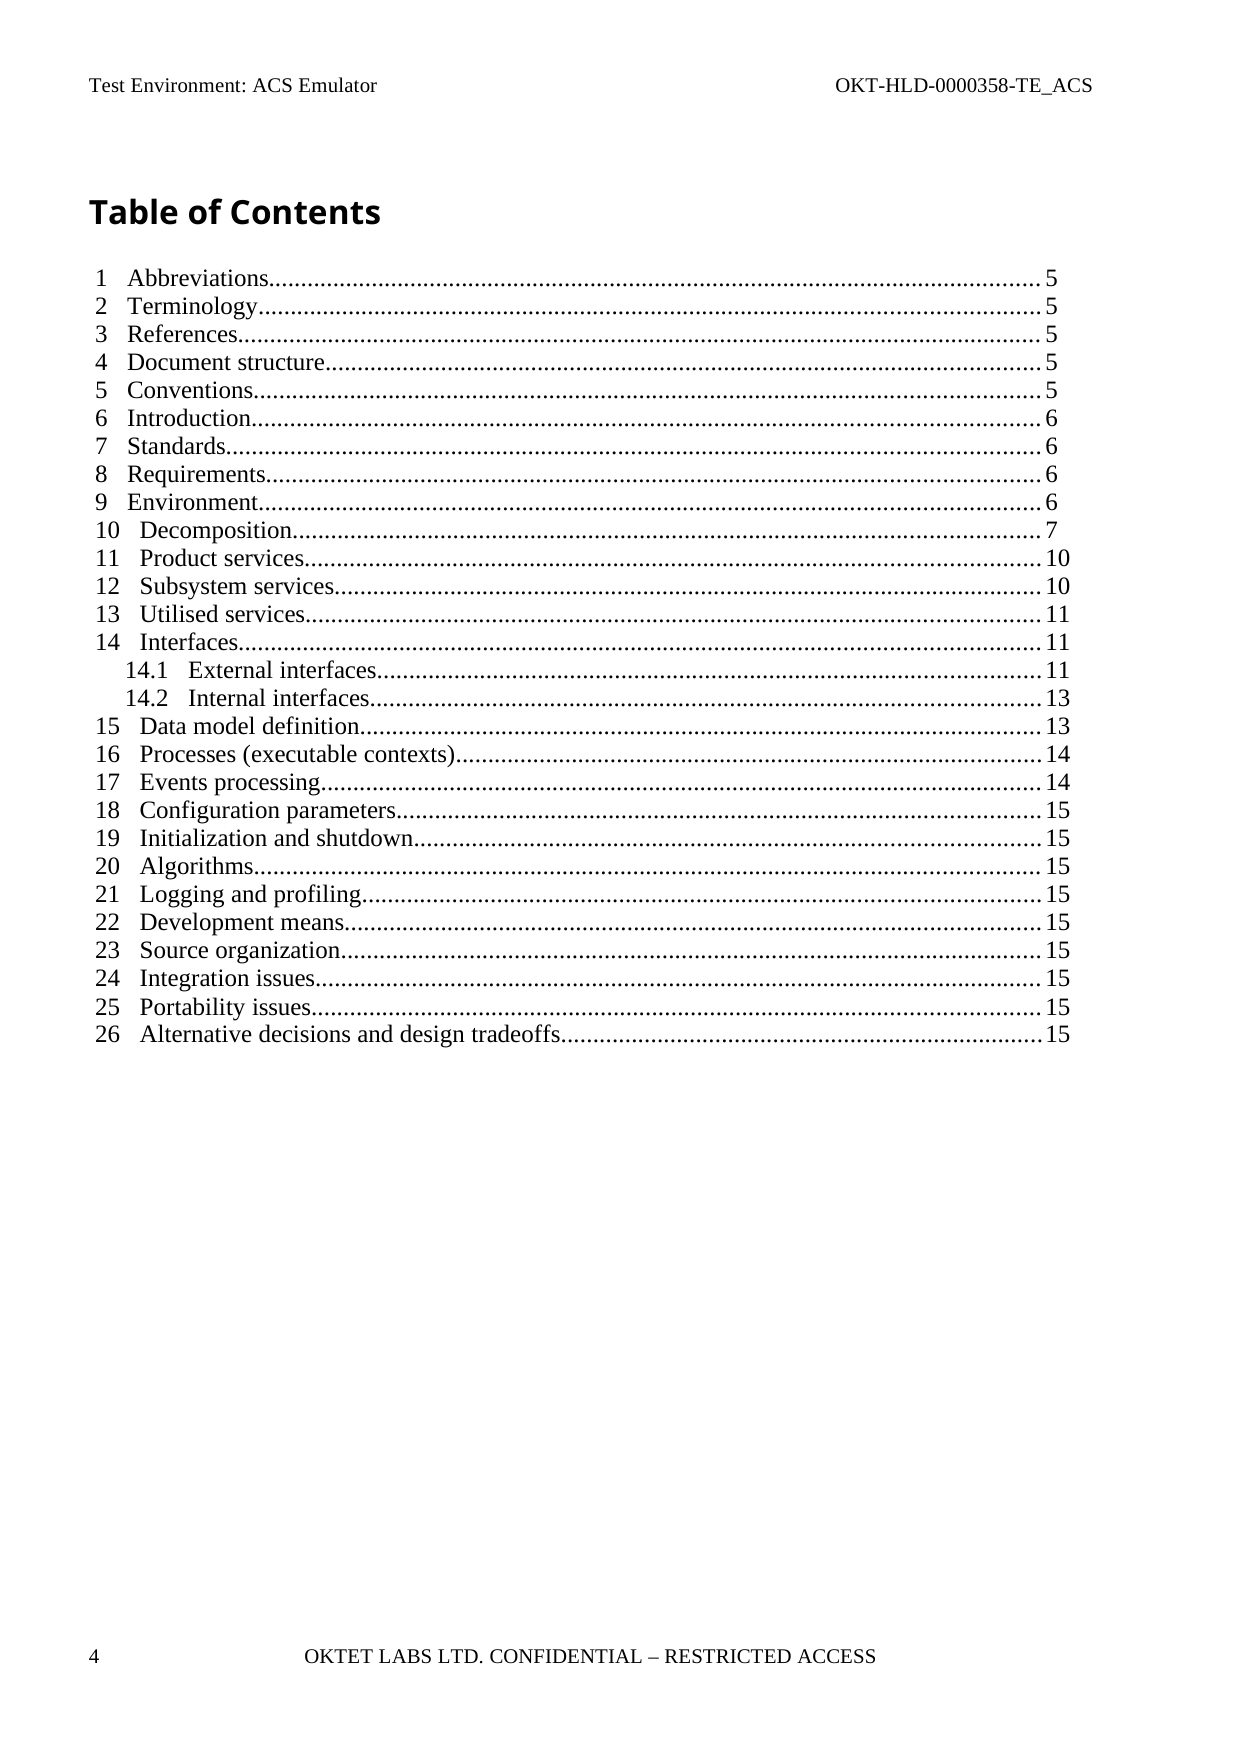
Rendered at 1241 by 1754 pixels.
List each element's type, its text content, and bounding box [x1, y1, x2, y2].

text 24 Integration issues 15 [88, 964, 1093, 992]
text 23 Source organization 15 [88, 936, 1093, 964]
text 16 Processes (executable contexts) 14 [88, 740, 1093, 768]
text 13 Utilised services 11 [88, 600, 1093, 628]
subtitle Table of Contents [88, 188, 1093, 234]
text 7 Standards 6 [88, 432, 1093, 460]
text 14 Interfaces 11 [88, 628, 1093, 656]
text 2 Terminology 5 [88, 292, 1093, 320]
text 25 Portability issues 15 [88, 992, 1093, 1020]
text 26 Alternative decisions and design tradeoffs 15 [88, 1020, 1093, 1048]
text 11 Product services 10 [88, 544, 1093, 572]
text 14.2 Internal interfaces 13 [118, 684, 1093, 712]
text 14.1 External interfaces 11 [118, 656, 1093, 684]
text 8 Requirements 6 [88, 460, 1093, 488]
text 18 Configuration parameters 15 [88, 796, 1093, 824]
text 15 Data model definition 13 [88, 712, 1093, 740]
text 20 Algorithms 15 [88, 852, 1093, 880]
text 17 Events processing 14 [88, 768, 1093, 796]
text 12 Subsystem services 10 [88, 572, 1093, 600]
text 6 Introduction 6 [88, 404, 1093, 432]
text 10 Decomposition 7 [88, 516, 1093, 544]
text 4 Document structure 5 [88, 348, 1093, 376]
text 21 Logging and profiling 15 [88, 880, 1093, 908]
text 3 References 5 [88, 320, 1093, 348]
text 5 Conventions 5 [88, 376, 1093, 404]
text 19 Initialization and shutdown 15 [88, 824, 1093, 852]
text 1 Abbreviations 5 [88, 264, 1093, 292]
text 22 Development means 15 [88, 908, 1093, 936]
text 9 Environment 6 [88, 488, 1093, 516]
